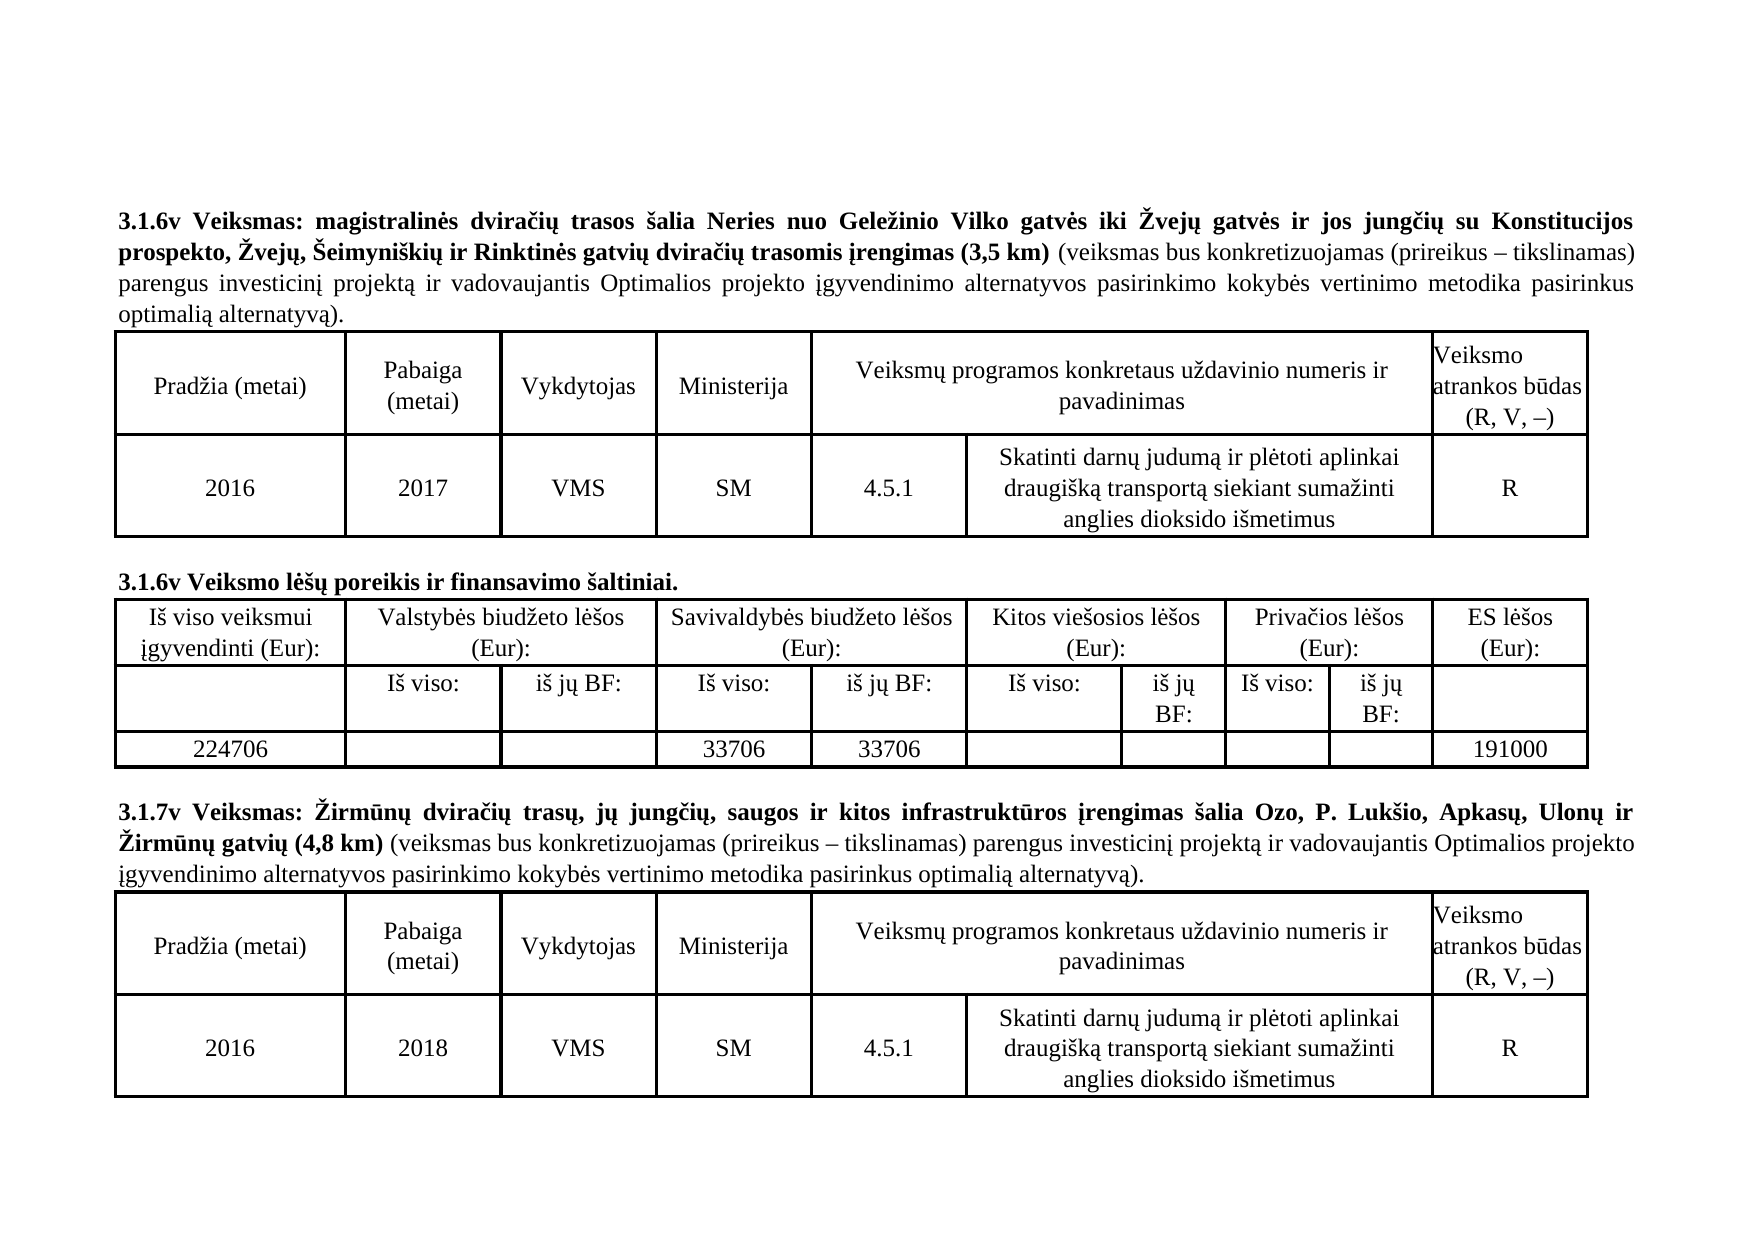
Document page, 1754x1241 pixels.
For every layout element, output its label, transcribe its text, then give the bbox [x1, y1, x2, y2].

text 3.1.7v Veiksmas: Žirmūnų dviračių trasų, jų jungčių, saugos ir kitos infrastruktūros įrengimas šalia Ozo, P. Lukšio, Apkasų, Ulonų ir Žirmūnų gatvių (4,8 km) (veiksmas bus konkretizuojamas (prireikus – tikslinamas) parengus investicinį projektą ir vadovaujantis Optimalios projekto įgyvendinimo alternatyvos pasirinkimo kokybės vertinimo metodika pasirinkus optimalią alternatyvą). [118, 797, 1636, 888]
table_cell Iš viso: [347, 667, 499, 730]
table_cell iš jų BF: [813, 667, 965, 730]
table_cell iš jų BF: [1331, 667, 1431, 730]
table_header Pabaiga (metai) [347, 894, 499, 993]
table_header Pabaiga (metai) [347, 333, 499, 432]
table_cell [117, 667, 344, 730]
table_cell 2016 [117, 436, 344, 535]
table_cell 4.5.1 [813, 996, 965, 1095]
table_cell Iš viso: [1227, 667, 1328, 730]
table_header Pradžia (metai) [117, 333, 344, 432]
table_cell 224706 [117, 733, 344, 765]
table_cell VMS [503, 436, 655, 535]
table_header Valstybės biudžeto lėšos (Eur): [347, 601, 655, 664]
table_cell R [1434, 436, 1586, 535]
table_header Savivaldybės biudžeto lėšos (Eur): [658, 601, 965, 664]
table_cell iš jų BF: [503, 667, 655, 730]
table_header Vykdytojas [503, 894, 655, 993]
table_cell 2018 [347, 996, 499, 1095]
table_cell [1434, 667, 1586, 730]
table_cell 4.5.1 [813, 436, 965, 535]
table_cell R [1434, 996, 1586, 1095]
table_header Veiksmų programos konkretaus uždavinio numeris ir pavadinimas [813, 894, 1431, 993]
text 3.1.6v Veiksmo lėšų poreikis ir finansavimo šaltiniai. [118, 567, 1636, 595]
table_header Vykdytojas [503, 333, 655, 432]
table_cell [1123, 733, 1224, 765]
table_cell [968, 733, 1120, 765]
table_cell [1227, 733, 1328, 765]
table_header Privačios lėšos (Eur): [1227, 601, 1431, 664]
table_cell iš jų BF: [1123, 667, 1224, 730]
table_header Veiksmo atrankos būdas (R, V, –) [1434, 894, 1586, 993]
table_cell Iš viso: [968, 667, 1120, 730]
table_cell 2016 [117, 996, 344, 1095]
table_cell Iš viso: [658, 667, 810, 730]
table_header Veiksmo atrankos būdas (R, V, –) [1434, 333, 1586, 432]
table_cell [503, 733, 655, 765]
table_cell [1331, 733, 1431, 765]
table_cell SM [658, 436, 810, 535]
table_cell [347, 733, 499, 765]
table_header Iš viso veiksmui įgyvendinti (Eur): [117, 601, 344, 664]
table_header Veiksmų programos konkretaus uždavinio numeris ir pavadinimas [813, 333, 1431, 432]
table_header Ministerija [658, 333, 810, 432]
table_cell VMS [503, 996, 655, 1095]
text 3.1.6v Veiksmas: magistralinės dviračių trasos šalia Neries nuo Geležinio Vilko gatvės iki Žvejų gatvės ir jos jungčių su Konstitucijos prospekto, Žvejų, Šeimyniškių ir Rinktinės gatvių dviračių trasomis įrengimas (3,5 km) (veiksmas bus konkretizuojamas (prireikus – tikslinamas) parengus investicinį projektą ir vadovaujantis Optimalios projekto įgyvendinimo alternatyvos pasirinkimo kokybės vertinimo metodika pasirinkus optimalią alternatyvą). [118, 206, 1636, 328]
table_cell 33706 [658, 733, 810, 765]
table_cell 33706 [813, 733, 965, 765]
table_header Ministerija [658, 894, 810, 993]
table_cell Skatinti darnų judumą ir plėtoti aplinkai draugišką transportą siekiant sumažinti anglies dioksido išmetimus [968, 436, 1431, 535]
table_cell 191000 [1434, 733, 1586, 765]
table_header Pradžia (metai) [117, 894, 344, 993]
table_cell SM [658, 996, 810, 1095]
table_cell 2017 [347, 436, 499, 535]
table_header ES lėšos (Eur): [1434, 601, 1586, 664]
table_header Kitos viešosios lėšos (Eur): [968, 601, 1224, 664]
table_cell Skatinti darnų judumą ir plėtoti aplinkai draugišką transportą siekiant sumažinti anglies dioksido išmetimus [968, 996, 1431, 1095]
